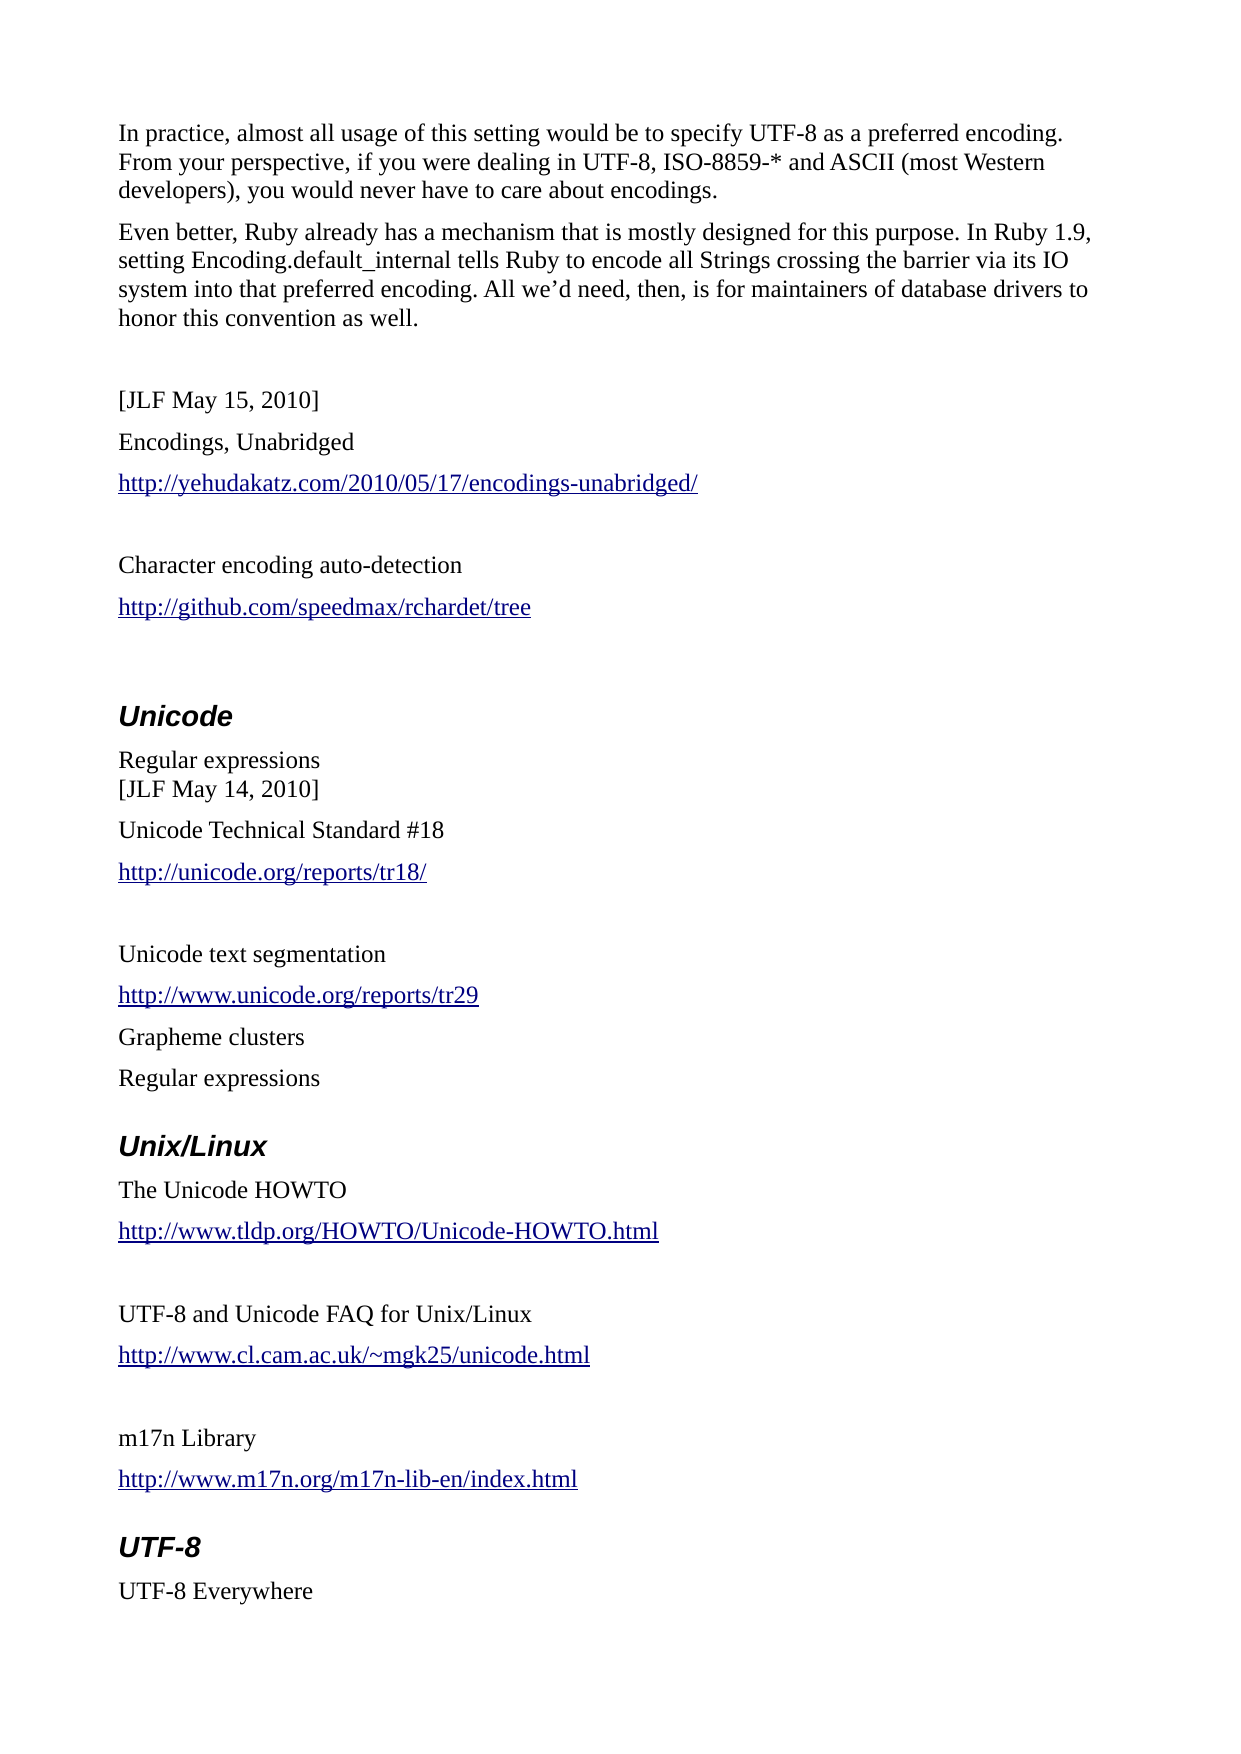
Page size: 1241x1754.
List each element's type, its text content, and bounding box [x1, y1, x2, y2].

text Unicode text segmentation [118, 939, 1122, 968]
text http://www.unicode.org/reports/tr29 [118, 980, 1122, 1009]
text Encodings, Unabridged [118, 427, 1122, 456]
text http://github.com/speedmax/rchardet/tree [118, 592, 1122, 621]
text In practice, almost all usage of this setting would be to specify UTF-8 as a preferred encoding. From your perspective, if you were dealing in UTF-8, ISO-8859-* and ASCII (most Western developers), you would never have to care about encodings. [118, 118, 1122, 204]
text The Unicode HOWTO [118, 1175, 1122, 1204]
text http://unicode.org/reports/tr18/ [118, 857, 1122, 885]
text Unicode Technical Standard #18 [118, 815, 1122, 844]
subtitle Unix/Linux [118, 1129, 1122, 1163]
subtitle UTF-8 [118, 1530, 1122, 1564]
text http://yehudakatz.com/2010/05/17/encodings-unabridged/ [118, 468, 1122, 497]
text http://www.m17n.org/m17n-lib-en/index.html [118, 1464, 1122, 1493]
text Grapheme clusters [118, 1022, 1122, 1050]
text UTF-8 Everywhere [118, 1576, 1122, 1605]
text [JLF May 14, 2010] [118, 774, 1122, 803]
text [JLF May 15, 2010] [118, 386, 1122, 414]
text http://www.cl.cam.ac.uk/~mgk25/unicode.html [118, 1340, 1122, 1369]
text http://www.tldp.org/HOWTO/Unicode-HOWTO.html [118, 1216, 1122, 1245]
text Regular expressions [118, 745, 1122, 774]
subtitle Unicode [118, 699, 1122, 733]
text Character encoding auto-detection [118, 551, 1122, 579]
text Regular expressions [118, 1063, 1122, 1092]
text UTF-8 and Unicode FAQ for Unix/Linux [118, 1299, 1122, 1328]
text m17n Library [118, 1423, 1122, 1451]
text Even better, Ruby already has a mechanism that is mostly designed for this purpose. In Ruby 1.9, setting Encoding.default_internal tells Ruby to encode all Strings crossing the barrier via its IO system into that preferred encoding. All we’d need, then, is for maintainers of database drivers to honor this convention as well. [118, 217, 1122, 332]
